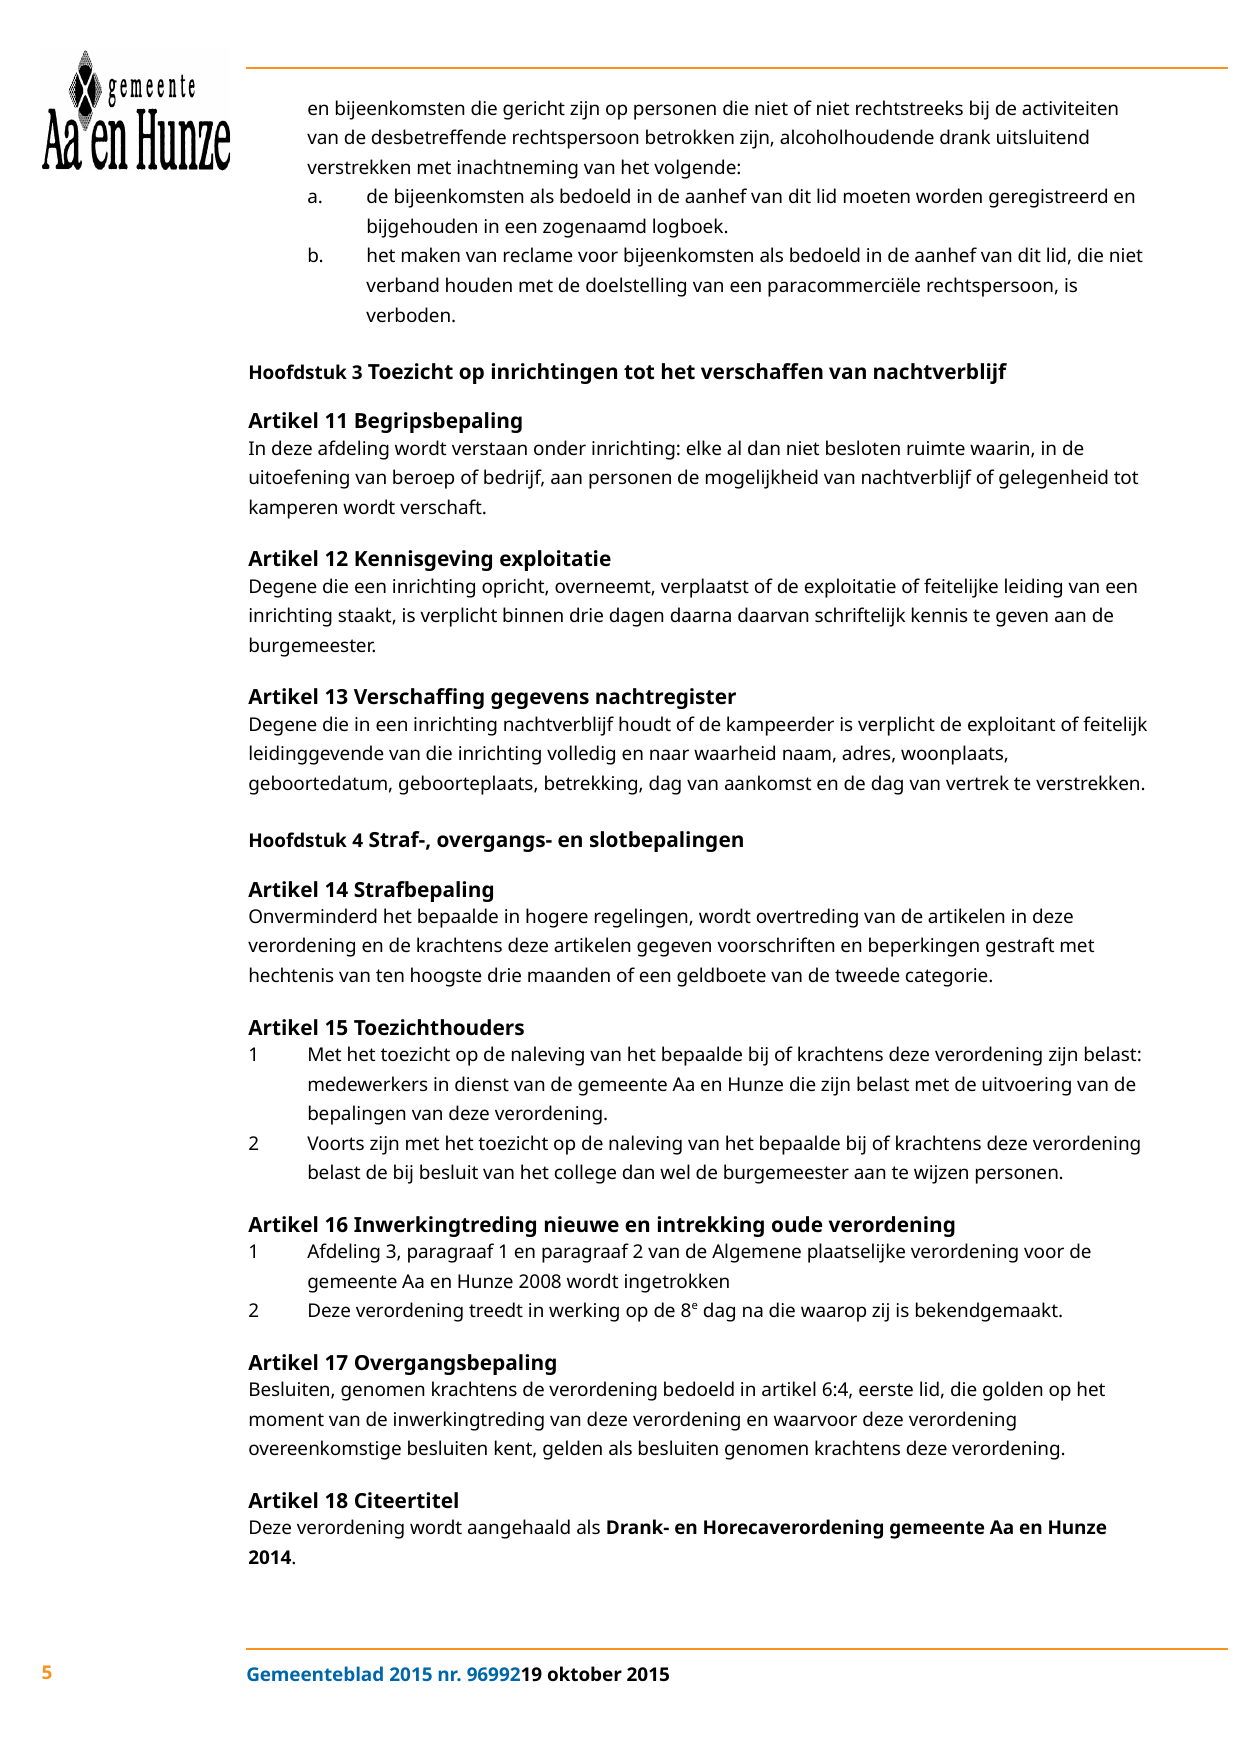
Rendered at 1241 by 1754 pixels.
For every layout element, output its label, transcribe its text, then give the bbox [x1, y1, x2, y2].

text Degene die een inrichting opricht, overneemt, verplaatst of de exploitatie of feitelijke leiding van een inrichting staakt, is verplicht binnen drie dagen daarna daarvan schriftelijk kennis te geven aan de burgemeester. [248, 573, 1152, 658]
text Artikel 14 Strafbepaling [248, 875, 1152, 903]
text In deze afdeling wordt verstaan onder inrichting: elke al dan niet besloten ruimte waarin, in de uitoefening van beroep of bedrijf, aan personen de mogelijkheid van nachtverblijf of gelegenheid tot kamperen wordt verschaft. [248, 435, 1152, 520]
text Artikel 11 Begripsbepaling [248, 406, 1152, 435]
list Afdeling 3, paragraaf 1 en paragraaf 2 van de Algemene plaatselijke verordening voor de gemeente Aa en Hunze 2008 wordt ingetrokken [248, 1238, 1152, 1294]
text Artikel 16 Inwerkingtreding nieuwe en intrekking oude verordening [248, 1210, 1152, 1238]
text Artikel 18 Citeertitel [248, 1486, 1152, 1514]
text Artikel 12 Kennisgeving exploitatie [248, 544, 1152, 573]
list Voorts zijn met het toezicht op de naleving van het bepaalde bij of krachtens deze verordening belast de bij besluit van het college dan wel de burgemeester aan te wijzen personen. [248, 1130, 1152, 1185]
text Hoofdstuk 4 Straf-, overgangs- en slotbepalingen [248, 825, 1152, 854]
text Besluiten, genomen krachtens de verordening bedoeld in artikel 6:4, eerste lid, die golden op het moment van de inwerkingtreding van deze verordening en waarvoor deze verordening overeenkomstige besluiten kent, gelden als besluiten genomen krachtens deze verordening. [248, 1376, 1152, 1461]
text Artikel 15 Toezichthouders [248, 1013, 1152, 1041]
text Degene die in een inrichting nachtverblijf houdt of de kampeerder is verplicht de exploitant of feitelijk leidinggevende van die inrichting volledig en naar waarheid naam, adres, woonplaats, geboortedatum, geboorteplaats, betrekking, dag van aankomst en de dag van vertrek te verstrekken. [248, 711, 1152, 796]
text Deze verordening wordt aangehaald als Drank- en Horecaverordening gemeente Aa en Hunze 2014. [248, 1514, 1152, 1570]
list het maken van reclame voor bijeenkomsten als bedoeld in de aanhef van dit lid, die niet verband houden met de doelstelling van een paracommerciële rechtspersoon, is verboden. [307, 243, 1152, 328]
list Deze verordening treedt in werking op de 8e dag na die waarop zij is bekendgemaakt. [248, 1297, 1152, 1323]
text Artikel 17 Overgangsbepaling [248, 1348, 1152, 1376]
list Met het toezicht op de naleving van het bepaalde bij of krachtens deze verordening zijn belast: medewerkers in dienst van de gemeente Aa en Hunze die zijn belast met de uitvoering van de bepalingen van deze verordening. [248, 1041, 1152, 1126]
list en bijeenkomsten die gericht zijn op personen die niet of niet rechtstreeks bij de activiteiten van de desbetreffende rechtspersoon betrokken zijn, alcoholhoudende drank uitsluitend verstrekken met inachtneming van het volgende: [248, 95, 1152, 180]
text Hoofdstuk 3 Toezicht op inrichtingen tot het verschaffen van nachtverblijf [248, 357, 1152, 386]
picture [41, 47, 231, 172]
list de bijeenkomsten als bedoeld in de aanhef van dit lid moeten worden geregistreerd en bijgehouden in een zogenaamd logboek. [307, 183, 1152, 239]
text Onverminderd het bepaalde in hogere regelingen, wordt overtreding van de artikelen in deze verordening en de krachtens deze artikelen gegeven voorschriften en beperkingen gestraft met hechtenis van ten hoogste drie maanden of een geldboete van de tweede categorie. [248, 903, 1152, 988]
text Artikel 13 Verschaffing gegevens nachtregister [248, 682, 1152, 711]
